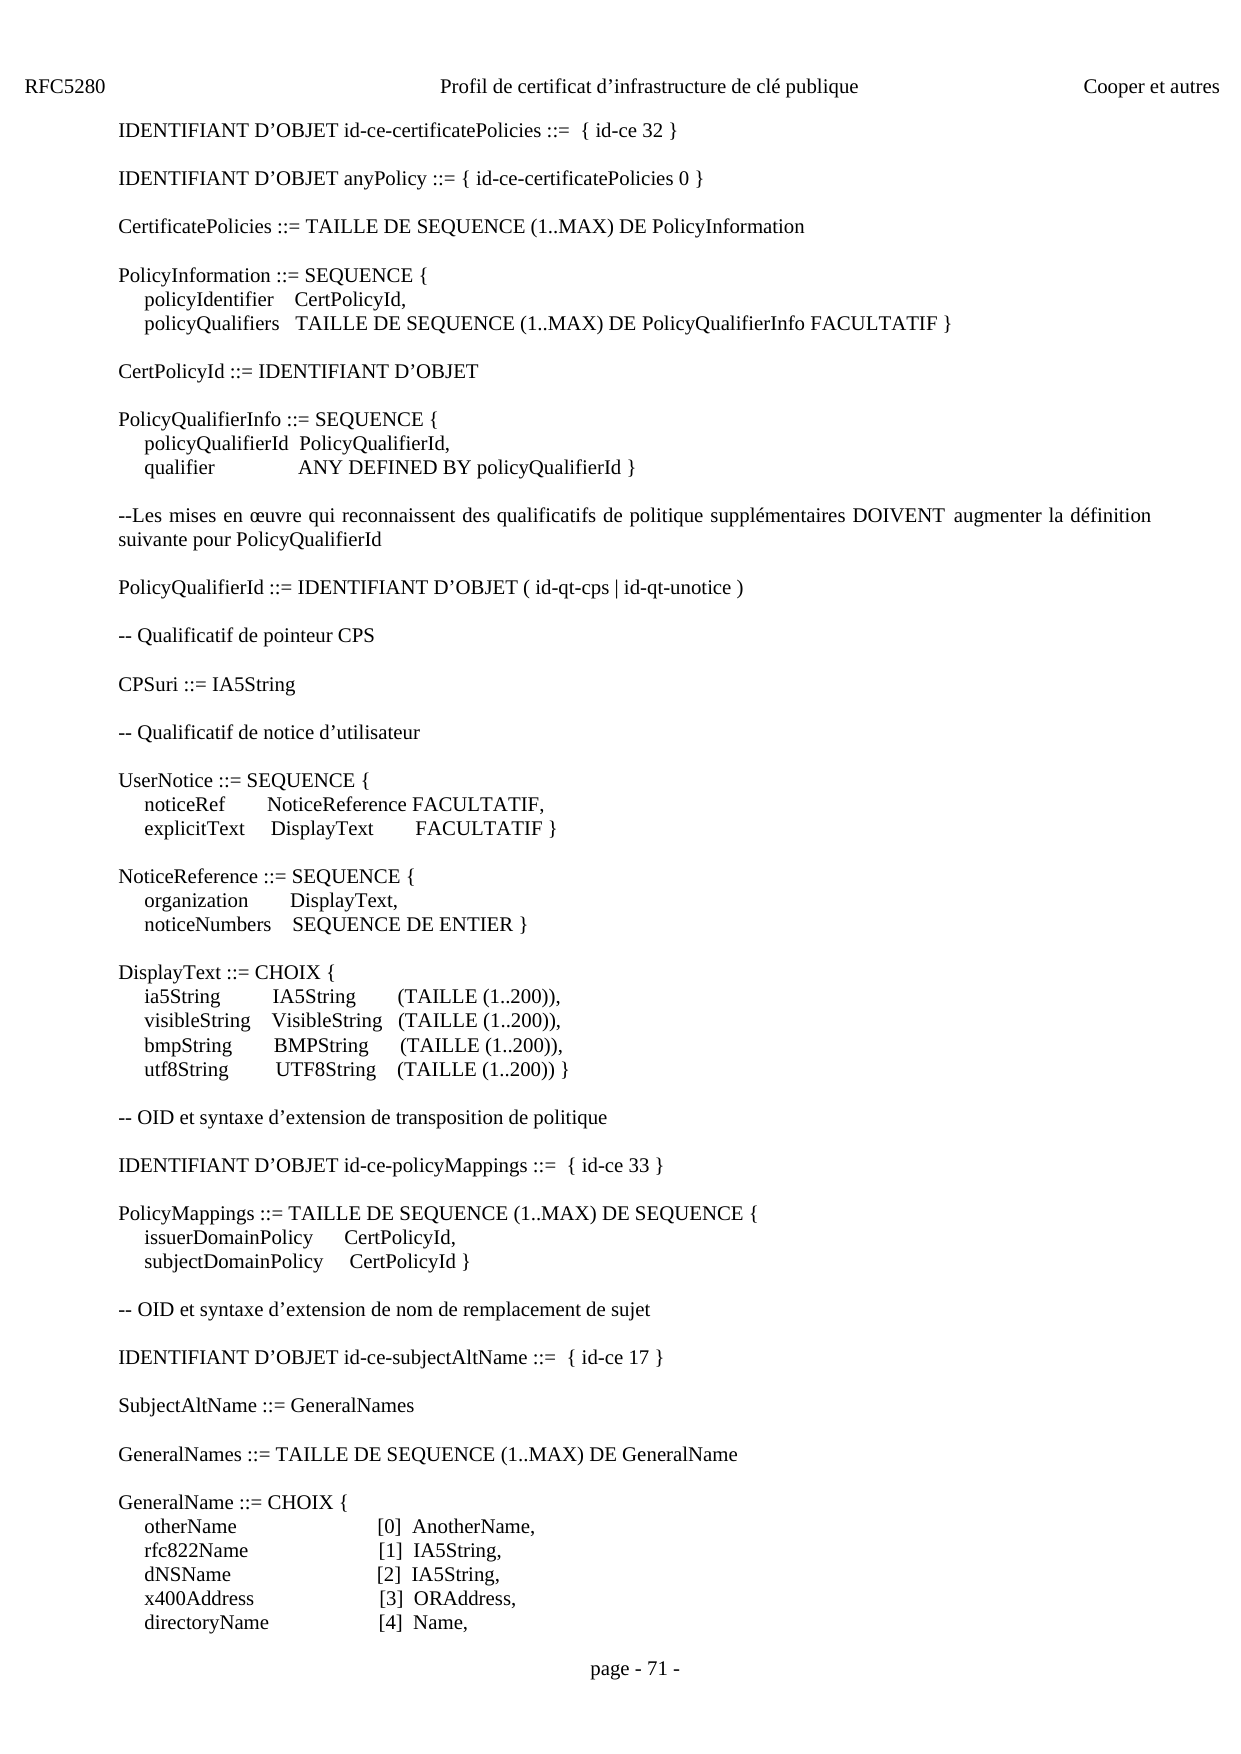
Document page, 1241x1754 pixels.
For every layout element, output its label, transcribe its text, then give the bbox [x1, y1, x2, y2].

text UserNotice ::= SEQUENCE { [118, 768, 1152, 792]
text policyQualifiers TAILLE DE SEQUENCE (1..MAX) DE PolicyQualifierInfo FACULTATIF } [118, 311, 1152, 335]
text -- OID et syntaxe d’extension de transposition de politique [118, 1105, 1152, 1129]
text IDENTIFIANT D’OBJET id-ce-subjectAltName ::= { id-ce 17 } [118, 1345, 1152, 1369]
text explicitText DisplayText FACULTATIF } [118, 816, 1152, 840]
text GeneralNames ::= TAILLE DE SEQUENCE (1..MAX) DE GeneralName [118, 1442, 1152, 1466]
text PolicyInformation ::= SEQUENCE { [118, 262, 1152, 287]
text DisplayText ::= CHOIX { [118, 960, 1152, 984]
text PolicyQualifierInfo ::= SEQUENCE { [118, 407, 1152, 431]
text bmpString BMPString (TAILLE (1..200)), [118, 1032, 1152, 1057]
text -- Qualificatif de pointeur CPS [118, 623, 1152, 647]
text dNSName [2] IA5String, [118, 1562, 1152, 1586]
text policyQualifierId PolicyQualifierId, [118, 431, 1152, 455]
text ia5String IA5String (TAILLE (1..200)), [118, 984, 1152, 1008]
text CertPolicyId ::= IDENTIFIANT D’OBJET [118, 359, 1152, 383]
text IDENTIFIANT D’OBJET id-ce-policyMappings ::= { id-ce 33 } [118, 1153, 1152, 1177]
text qualifier ANY DEFINED BY policyQualifierId } [118, 455, 1152, 479]
text -- OID et syntaxe d’extension de nom de remplacement de sujet [118, 1297, 1152, 1321]
text -- Qualificatif de notice d’utilisateur [118, 720, 1152, 744]
text PolicyMappings ::= TAILLE DE SEQUENCE (1..MAX) DE SEQUENCE { [118, 1201, 1152, 1225]
text --Les mises en œuvre qui reconnaissent des qualificatifs de politique supplémentaires DOIVENT augmenter la définition suivante pour PolicyQualifierId [118, 503, 1152, 551]
text CPSuri ::= IA5String [118, 672, 1152, 696]
text CertificatePolicies ::= TAILLE DE SEQUENCE (1..MAX) DE PolicyInformation [118, 214, 1152, 238]
text NoticeReference ::= SEQUENCE { [118, 864, 1152, 888]
text noticeNumbers SEQUENCE DE ENTIER } [118, 912, 1152, 936]
text utf8String UTF8String (TAILLE (1..200)) } [118, 1057, 1152, 1081]
text GeneralName ::= CHOIX { [118, 1490, 1152, 1514]
text issuerDomainPolicy CertPolicyId, [118, 1225, 1152, 1249]
text IDENTIFIANT D’OBJET id-ce-certificatePolicies ::= { id-ce 32 } [118, 118, 1152, 142]
text IDENTIFIANT D’OBJET anyPolicy ::= { id-ce-certificatePolicies 0 } [118, 166, 1152, 190]
text directoryName [4] Name, [118, 1610, 1152, 1634]
text SubjectAltName ::= GeneralNames [118, 1393, 1152, 1417]
text subjectDomainPolicy CertPolicyId } [118, 1249, 1152, 1273]
text visibleString VisibleString (TAILLE (1..200)), [118, 1008, 1152, 1032]
text x400Address [3] ORAddress, [118, 1586, 1152, 1610]
text rfc822Name [1] IA5String, [118, 1538, 1152, 1562]
text otherName [0] AnotherName, [118, 1514, 1152, 1538]
text PolicyQualifierId ::= IDENTIFIANT D’OBJET ( id-qt-cps | id-qt-unotice ) [118, 575, 1152, 599]
text organization DisplayText, [118, 888, 1152, 912]
text noticeRef NoticeReference FACULTATIF, [118, 792, 1152, 816]
text policyIdentifier CertPolicyId, [118, 287, 1152, 311]
